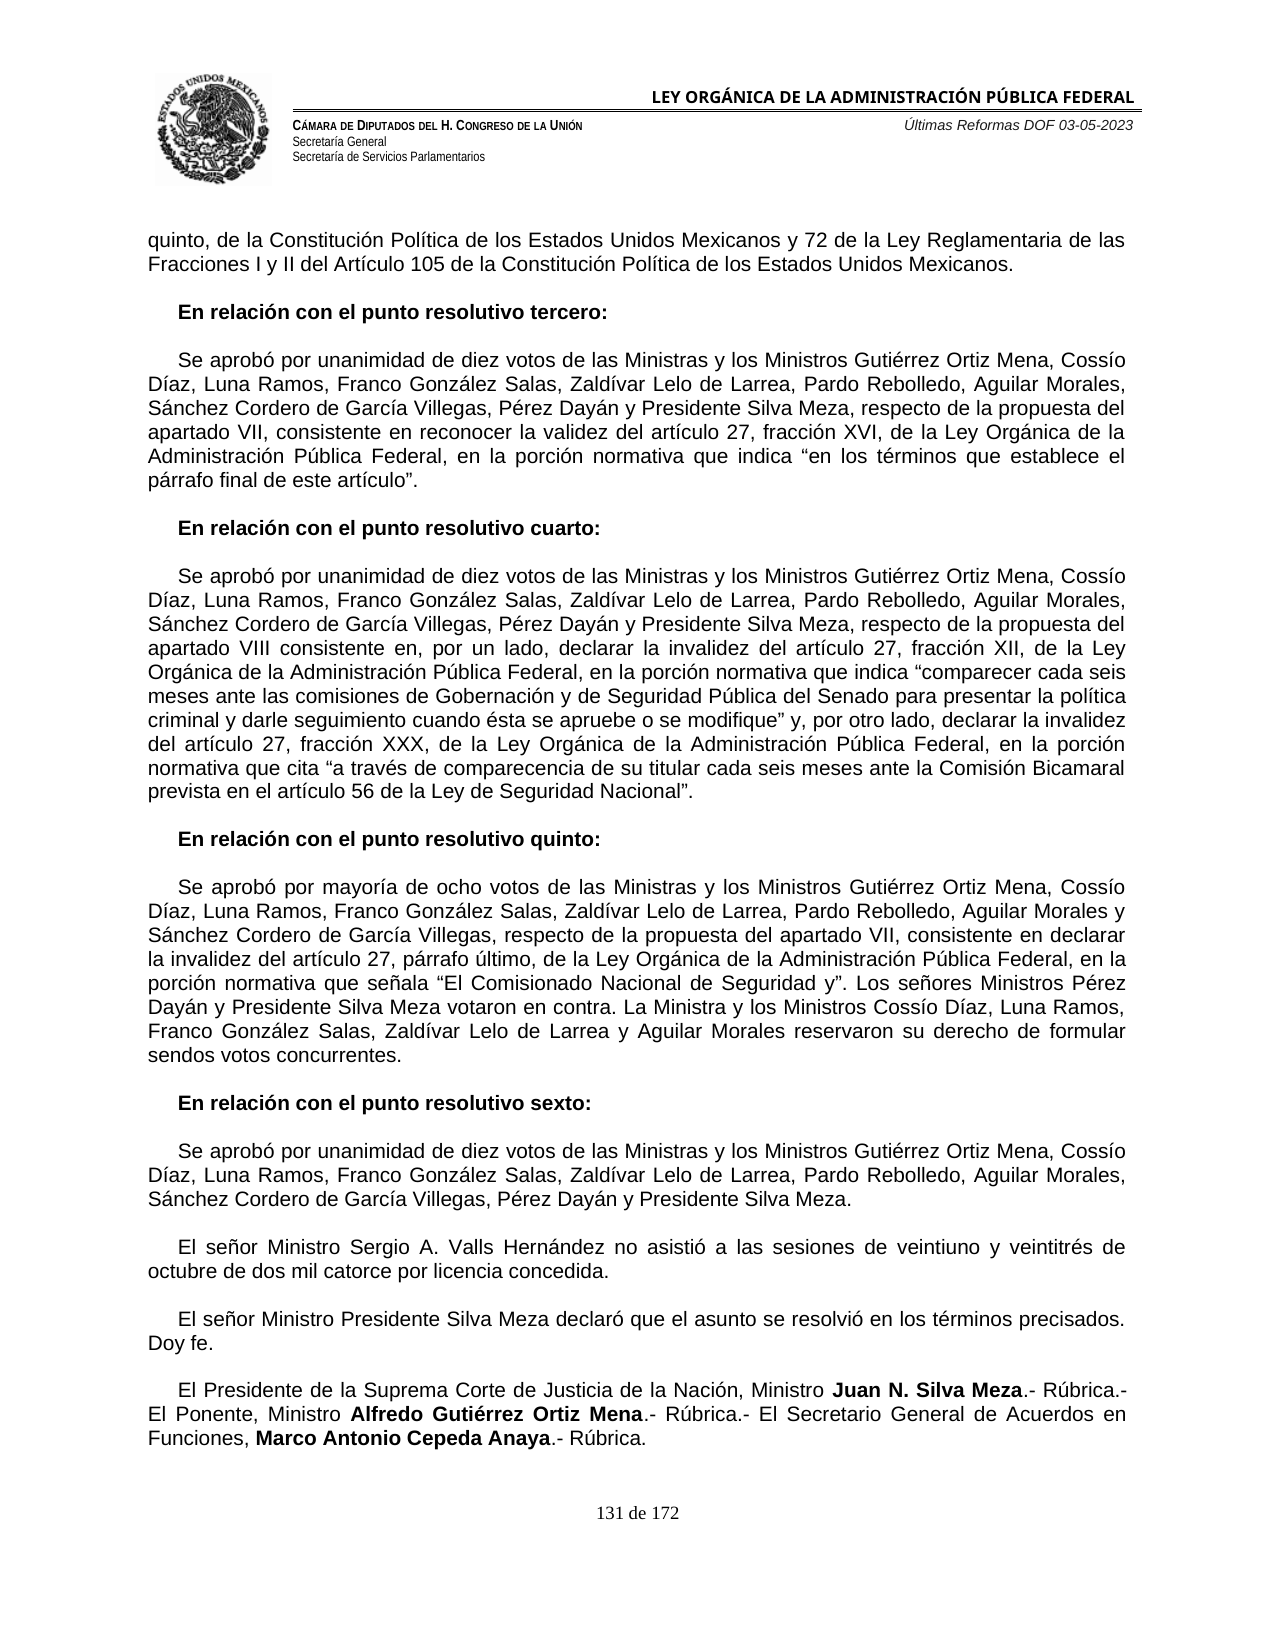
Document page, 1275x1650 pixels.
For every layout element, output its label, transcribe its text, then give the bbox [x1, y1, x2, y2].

text quinto, de la Constitución Política de los Estados Unidos Mexicanos y 72 de la Ley Reglamentaria de las Fracciones I y II del Artículo 105 de la Constitución Política de los Estados Unidos Mexicanos. [148, 228, 1127, 276]
text Se aprobó por unanimidad de diez votos de las Ministras y los Ministros Gutiérrez Ortiz Mena, Cossío Díaz, Luna Ramos, Franco González Salas, Zaldívar Lelo de Larrea, Pardo Rebolledo, Aguilar Morales, Sánchez Cordero de García Villegas, Pérez Dayán y Presidente Silva Meza, respecto de la propuesta del apartado VIII consistente en, por un lado, declarar la invalidez del artículo 27, fracción XII, de la Ley Orgánica de la Administración Pública Federal, en la porción normativa que indica “comparecer cada seis meses ante las comisiones de Gobernación y de Seguridad Pública del Senado para presentar la política criminal y darle seguimiento cuando ésta se apruebe o se modifique” y, por otro lado, declarar la invalidez del artículo 27, fracción XXX, de la Ley Orgánica de la Administración Pública Federal, en la porción normativa que cita “a través de comparecencia de su titular cada seis meses ante la Comisión Bicamaral prevista en el artículo 56 de la Ley de Seguridad Nacional”. [148, 564, 1127, 803]
text Se aprobó por unanimidad de diez votos de las Ministras y los Ministros Gutiérrez Ortiz Mena, Cossío Díaz, Luna Ramos, Franco González Salas, Zaldívar Lelo de Larrea, Pardo Rebolledo, Aguilar Morales, Sánchez Cordero de García Villegas, Pérez Dayán y Presidente Silva Meza. [148, 1139, 1127, 1211]
text En relación con el punto resolutivo sexto: [148, 1091, 1127, 1115]
text Se aprobó por unanimidad de diez votos de las Ministras y los Ministros Gutiérrez Ortiz Mena, Cossío Díaz, Luna Ramos, Franco González Salas, Zaldívar Lelo de Larrea, Pardo Rebolledo, Aguilar Morales, Sánchez Cordero de García Villegas, Pérez Dayán y Presidente Silva Meza, respecto de la propuesta del apartado VII, consistente en reconocer la validez del artículo 27, fracción XVI, de la Ley Orgánica de la Administración Pública Federal, en la porción normativa que indica “en los términos que establece el párrafo final de este artículo”. [148, 348, 1127, 492]
text En relación con el punto resolutivo cuarto: [148, 516, 1127, 540]
text Se aprobó por mayoría de ocho votos de las Ministras y los Ministros Gutiérrez Ortiz Mena, Cossío Díaz, Luna Ramos, Franco González Salas, Zaldívar Lelo de Larrea, Pardo Rebolledo, Aguilar Morales y Sánchez Cordero de García Villegas, respecto de la propuesta del apartado VII, consistente en declarar la invalidez del artículo 27, párrafo último, de la Ley Orgánica de la Administración Pública Federal, en la porción normativa que señala “El Comisionado Nacional de Seguridad y”. Los señores Ministros Pérez Dayán y Presidente Silva Meza votaron en contra. La Ministra y los Ministros Cossío Díaz, Luna Ramos, Franco González Salas, Zaldívar Lelo de Larrea y Aguilar Morales reservaron su derecho de formular sendos votos concurrentes. [148, 875, 1127, 1067]
text El señor Ministro Presidente Silva Meza declaró que el asunto se resolvió en los términos precisados. Doy fe. [148, 1306, 1127, 1354]
text En relación con el punto resolutivo quinto: [148, 827, 1127, 851]
text El señor Ministro Sergio A. Valls Hernández no asistió a las sesiones de veintiuno y veintitrés de octubre de dos mil catorce por licencia concedida. [148, 1234, 1127, 1282]
text En relación con el punto resolutivo tercero: [148, 300, 1127, 324]
text El Presidente de la Suprema Corte de Justicia de la Nación, Ministro Juan N. Silva Meza.- Rúbrica.- El Ponente, Ministro Alfredo Gutiérrez Ortiz Mena.- Rúbrica.- El Secretario General de Acuerdos en Funciones, Marco Antonio Cepeda Anaya.- Rúbrica. [148, 1378, 1127, 1450]
